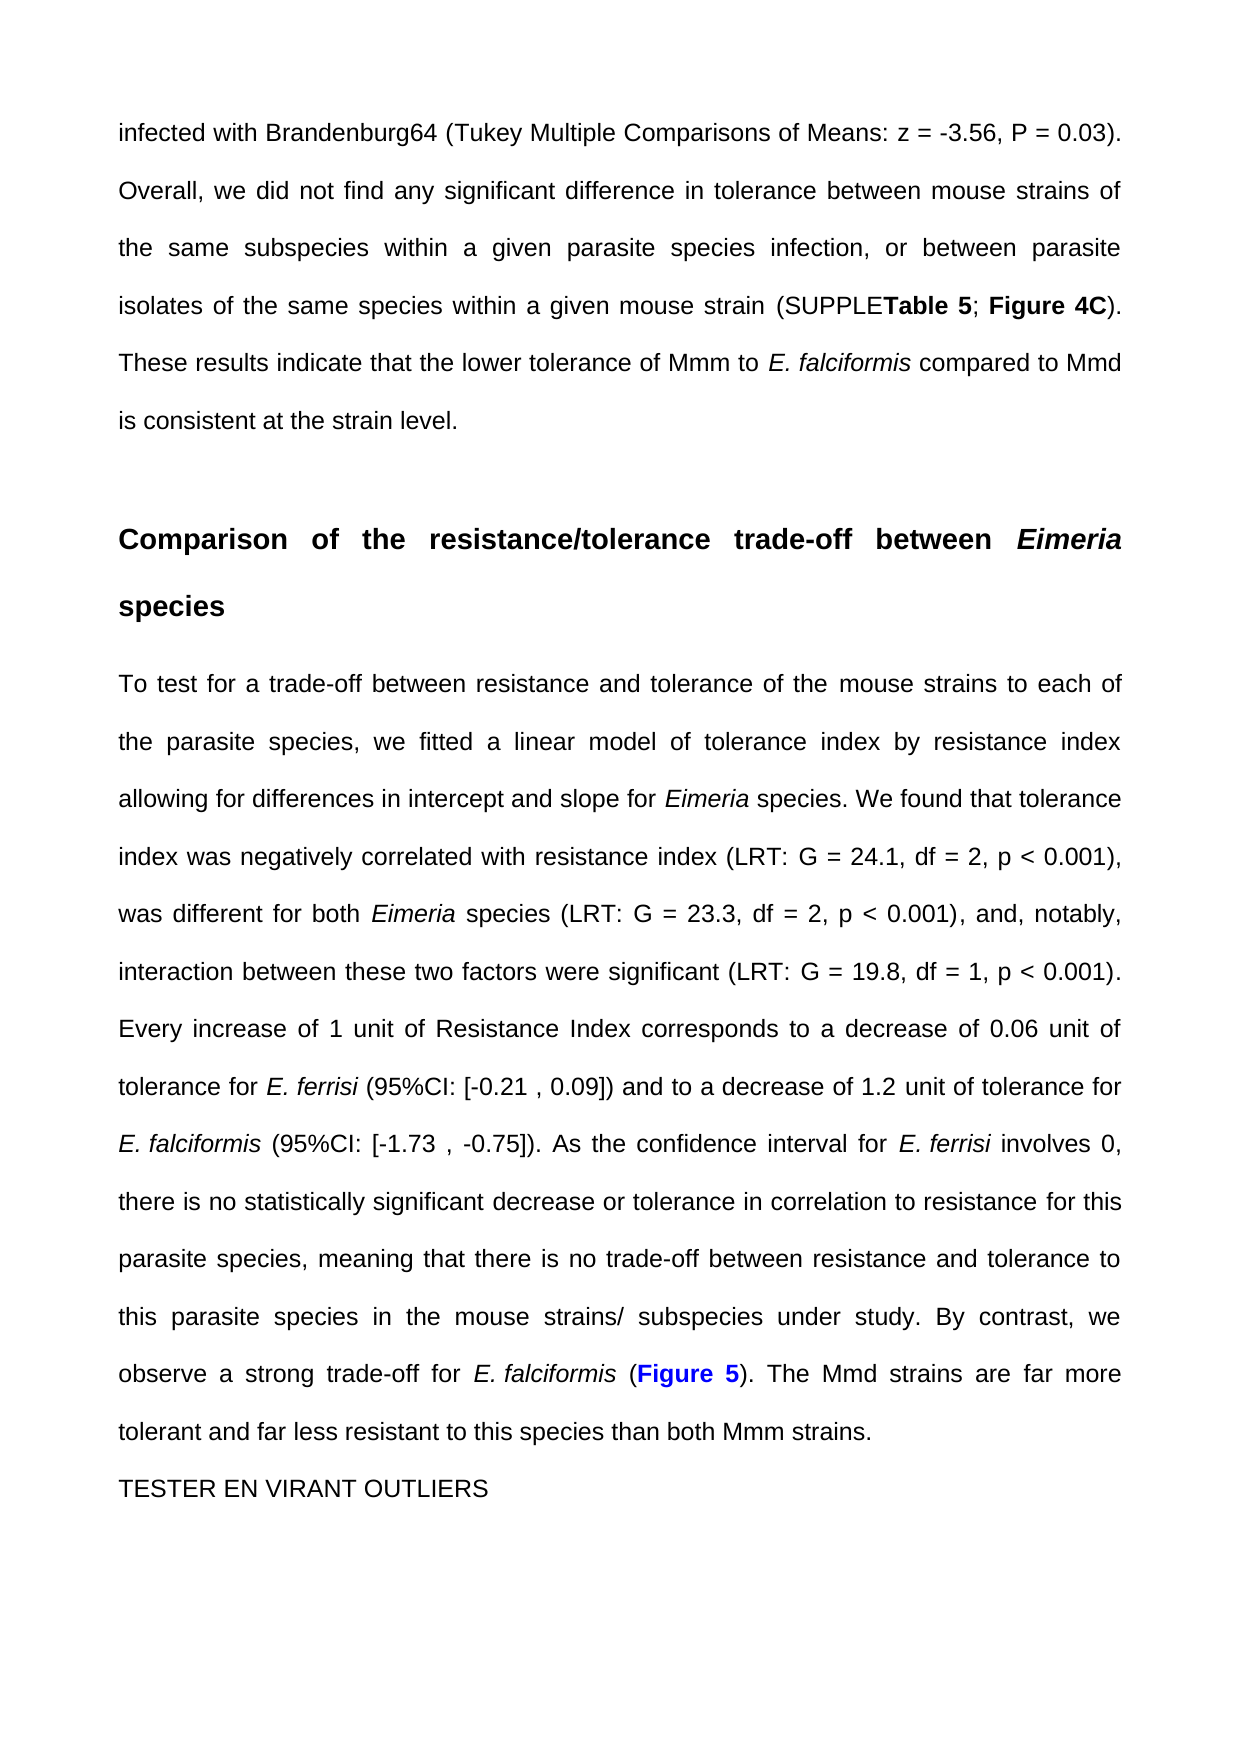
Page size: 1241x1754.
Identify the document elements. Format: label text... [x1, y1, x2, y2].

subtitle Comparison of the resistance/tolerance trade-off between Eimeria species [118, 522, 1122, 623]
text TESTER EN VIRANT OUTLIERS [118, 1474, 1122, 1503]
text infected with Brandenburg64 (Tukey Multiple Comparisons of Means: z = -3.56, P = 0.03). Overall, we did not find any significant difference in tolerance between mouse strains of the same subspecies within a given parasite species infection, or between parasite isolates of the same species within a given mouse strain (SUPPLETable 5; Figure 4C). These results indicate that the lower tolerance of Mmm to E. falciformis compared to Mmd is consistent at the strain level. [118, 118, 1122, 434]
text To test for a trade-off between resistance and tolerance of the mouse strains to each of the parasite species, we fitted a linear model of tolerance index by resistance index allowing for differences in intercept and slope for Eimeria species. We found that tolerance index was negatively correlated with resistance index (LRT: G = 24.1, df = 2, p < 0.001), was different for both Eimeria species (LRT: G = 23.3, df = 2, p < 0.001), and, notably, interaction between these two factors were significant (LRT: G = 19.8, df = 1, p < 0.001). Every increase of 1 unit of Resistance Index corresponds to a decrease of 0.06 unit of tolerance for E. ferrisi (95%CI: [-0.21 , 0.09]) and to a decrease of 1.2 unit of tolerance for E. falciformis (95%CI: [-1.73 , -0.75]). As the confidence interval for E. ferrisi involves 0, there is no statistically significant decrease or tolerance in correlation to resistance for this parasite species, meaning that there is no trade-off between resistance and tolerance to this parasite species in the mouse strains/ subspecies under study. By contrast, we observe a strong trade-off for E. falciformis (Figure 5). The Mmd strains are far more tolerant and far less resistant to this species than both Mmm strains. [118, 669, 1122, 1445]
